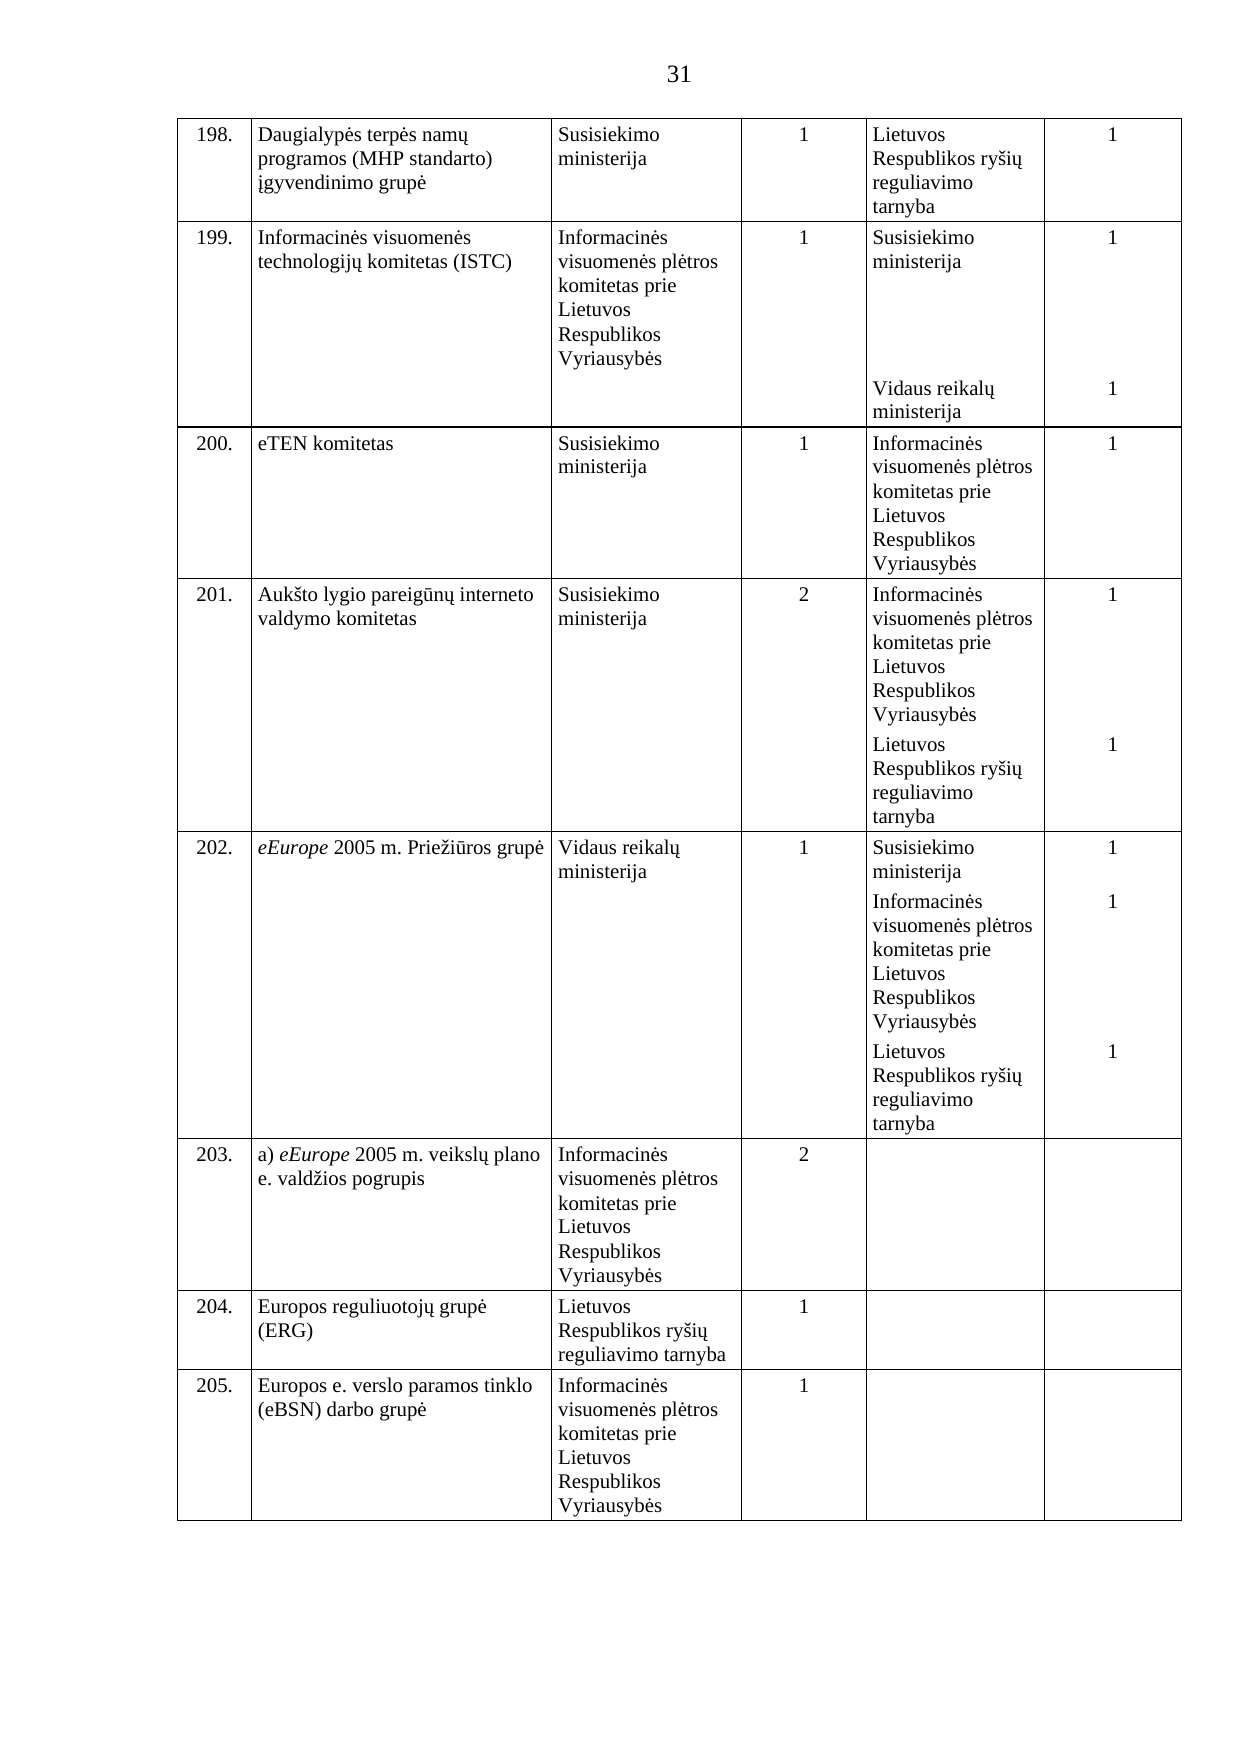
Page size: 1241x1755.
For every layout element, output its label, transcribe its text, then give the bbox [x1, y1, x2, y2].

table_cell Vidaus reikalų ministerija [867, 373, 1044, 426]
table_cell [252, 373, 551, 426]
table_cell 2 [742, 1139, 866, 1289]
table_cell 1 [1045, 373, 1181, 426]
table_cell [552, 886, 741, 1036]
table_cell Informacinės visuomenės plėtros komitetas prie Lietuvos Respublikos Vyriausybės [867, 428, 1044, 578]
table_cell 1 [742, 832, 866, 886]
table_cell 1 [1045, 886, 1181, 1036]
table_cell [742, 729, 866, 831]
table_cell Aukšto lygio pareigūnų interneto valdymo komitetas [252, 579, 551, 729]
table_cell 201. [178, 579, 251, 729]
table_cell [178, 729, 251, 831]
table_cell [552, 729, 741, 831]
table_cell [178, 1036, 251, 1138]
table_cell Daugialypės terpės namų programos (MHP standarto) įgyvendinimo grupė [252, 119, 551, 221]
table_cell 2 [742, 579, 866, 729]
table_cell 204. [178, 1291, 251, 1369]
table_cell 1 [1045, 428, 1181, 578]
table_cell Europos reguliuotojų grupė (ERG) [252, 1291, 551, 1369]
table_cell [1045, 1291, 1181, 1369]
table_cell 1 [1045, 1036, 1181, 1138]
table_cell 203. [178, 1139, 251, 1289]
table_cell 199. [178, 222, 251, 372]
table_cell Informacinės visuomenės technologijų komitetas (ISTC) [252, 222, 551, 372]
table_cell Lietuvos Respublikos ryšių reguliavimo tarnyba [552, 1291, 741, 1369]
table_cell Informacinės visuomenės plėtros komitetas prie Lietuvos Respublikos Vyriausybės [867, 886, 1044, 1036]
table_cell 202. [178, 832, 251, 886]
table_cell [742, 886, 866, 1036]
table_cell 1 [1045, 579, 1181, 729]
table_cell Vidaus reikalų ministerija [552, 832, 741, 886]
table_cell Informacinės visuomenės plėtros komitetas prie Lietuvos Respublikos Vyriausybės [552, 1370, 741, 1520]
table_cell 1 [742, 222, 866, 372]
table_cell [252, 729, 551, 831]
table_cell 1 [742, 1370, 866, 1520]
table_cell eEurope 2005 m. Priežiūros grupė [252, 832, 551, 886]
table_cell Informacinės visuomenės plėtros komitetas prie Lietuvos Respublikos Vyriausybės [552, 222, 741, 372]
table_cell [867, 1139, 1044, 1289]
table_cell Lietuvos Respublikos ryšių reguliavimo tarnyba [867, 1036, 1044, 1138]
table_cell 205. [178, 1370, 251, 1520]
table_cell Europos e. verslo paramos tinklo (eBSN) darbo grupė [252, 1370, 551, 1520]
table_cell 1 [742, 119, 866, 221]
table_cell eTEN komitetas [252, 428, 551, 578]
table_cell [252, 1036, 551, 1138]
table_cell 1 [1045, 729, 1181, 831]
table_cell Susisiekimo ministerija [867, 832, 1044, 886]
table_cell [552, 1036, 741, 1138]
table_cell Susisiekimo ministerija [552, 579, 741, 729]
table_cell [178, 373, 251, 426]
table_cell Lietuvos Respublikos ryšių reguliavimo tarnyba [867, 729, 1044, 831]
table_cell Susisiekimo ministerija [552, 428, 741, 578]
table_cell 200. [178, 428, 251, 578]
table_cell a) eEurope 2005 m. veikslų plano e. valdžios pogrupis [252, 1139, 551, 1289]
table_cell 1 [1045, 119, 1181, 221]
table_cell [742, 373, 866, 426]
table_cell [252, 886, 551, 1036]
table_cell 1 [1045, 222, 1181, 372]
table_cell [178, 886, 251, 1036]
table_cell [1045, 1370, 1181, 1520]
table_cell Susisiekimo ministerija [552, 119, 741, 221]
table_cell [742, 1036, 866, 1138]
table_cell 198. [178, 119, 251, 221]
table_cell [1045, 1139, 1181, 1289]
table_cell Susisiekimo ministerija [867, 222, 1044, 372]
table_cell [867, 1370, 1044, 1520]
table_cell 1 [742, 1291, 866, 1369]
table_cell Lietuvos Respublikos ryšių reguliavimo tarnyba [867, 119, 1044, 221]
table_cell [867, 1291, 1044, 1369]
table_cell 1 [1045, 832, 1181, 886]
table_cell Informacinės visuomenės plėtros komitetas prie Lietuvos Respublikos Vyriausybės [552, 1139, 741, 1289]
table_cell Informacinės visuomenės plėtros komitetas prie Lietuvos Respublikos Vyriausybės [867, 579, 1044, 729]
table_cell 1 [742, 428, 866, 578]
table_cell [552, 373, 741, 426]
